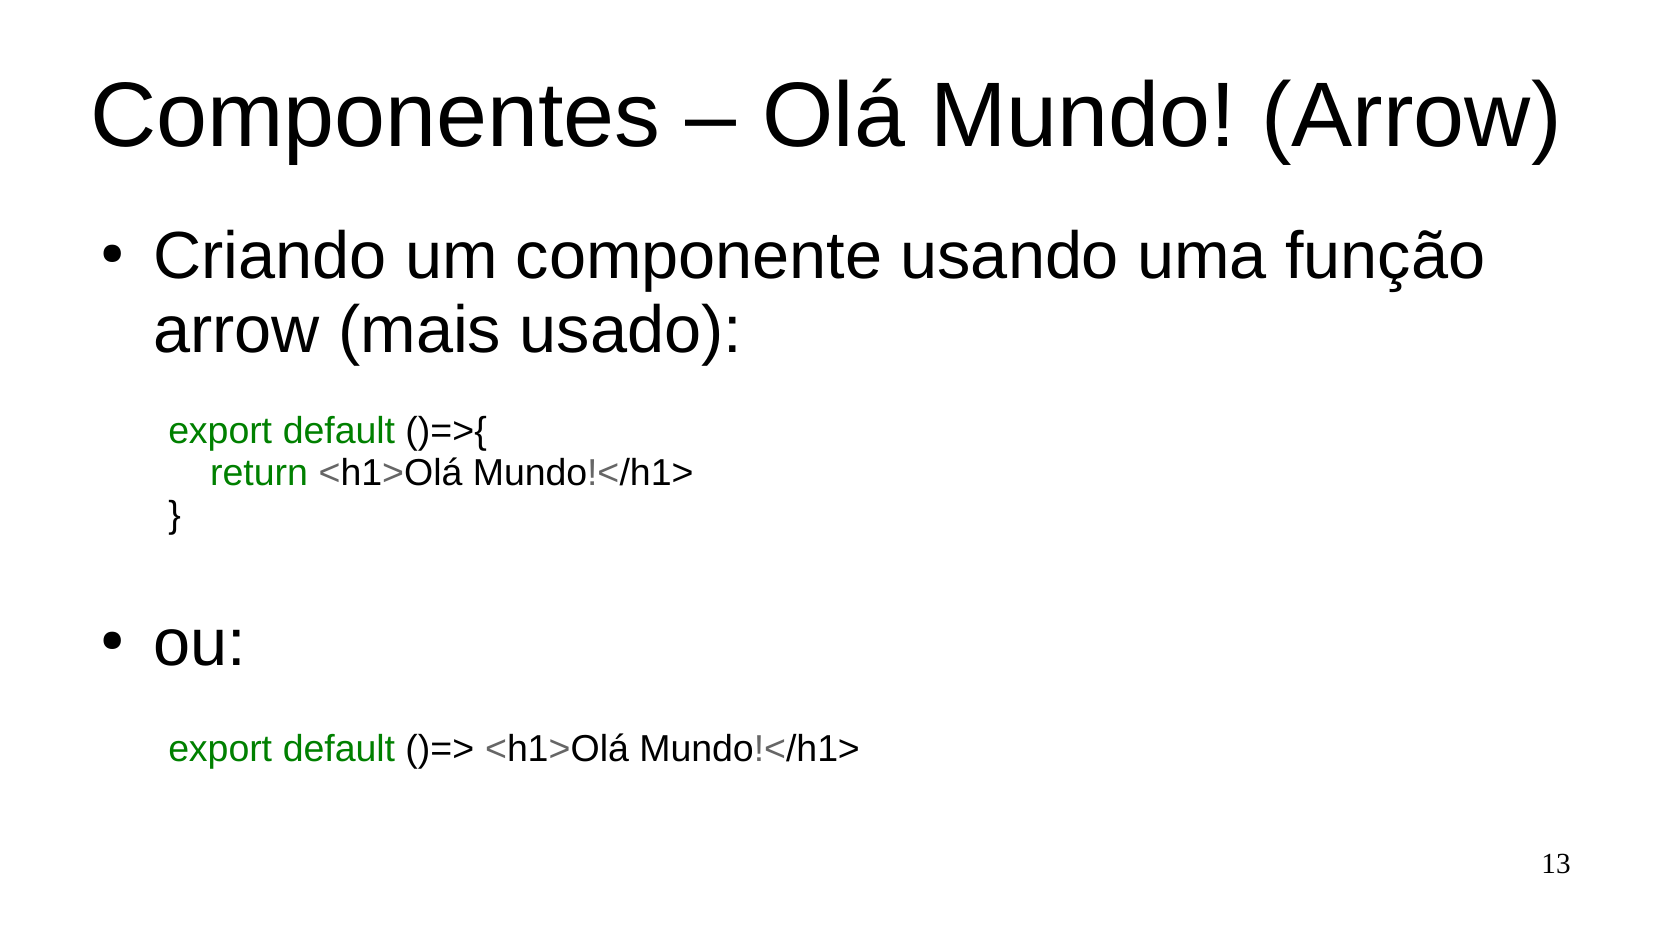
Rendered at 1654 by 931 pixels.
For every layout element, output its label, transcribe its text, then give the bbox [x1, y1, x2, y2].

title Componentes – Olá Mundo! (Arrow) [82, 37, 1571, 193]
text_box export default ()=> <h1>Olá Mundo!</h1> [153, 720, 981, 820]
text_box export default ()=>{ return <h1>Olá Mundo!</h1> } [153, 402, 1205, 544]
list Criando um componente usando uma função arrow (mais usado): ou: [82, 217, 1571, 758]
